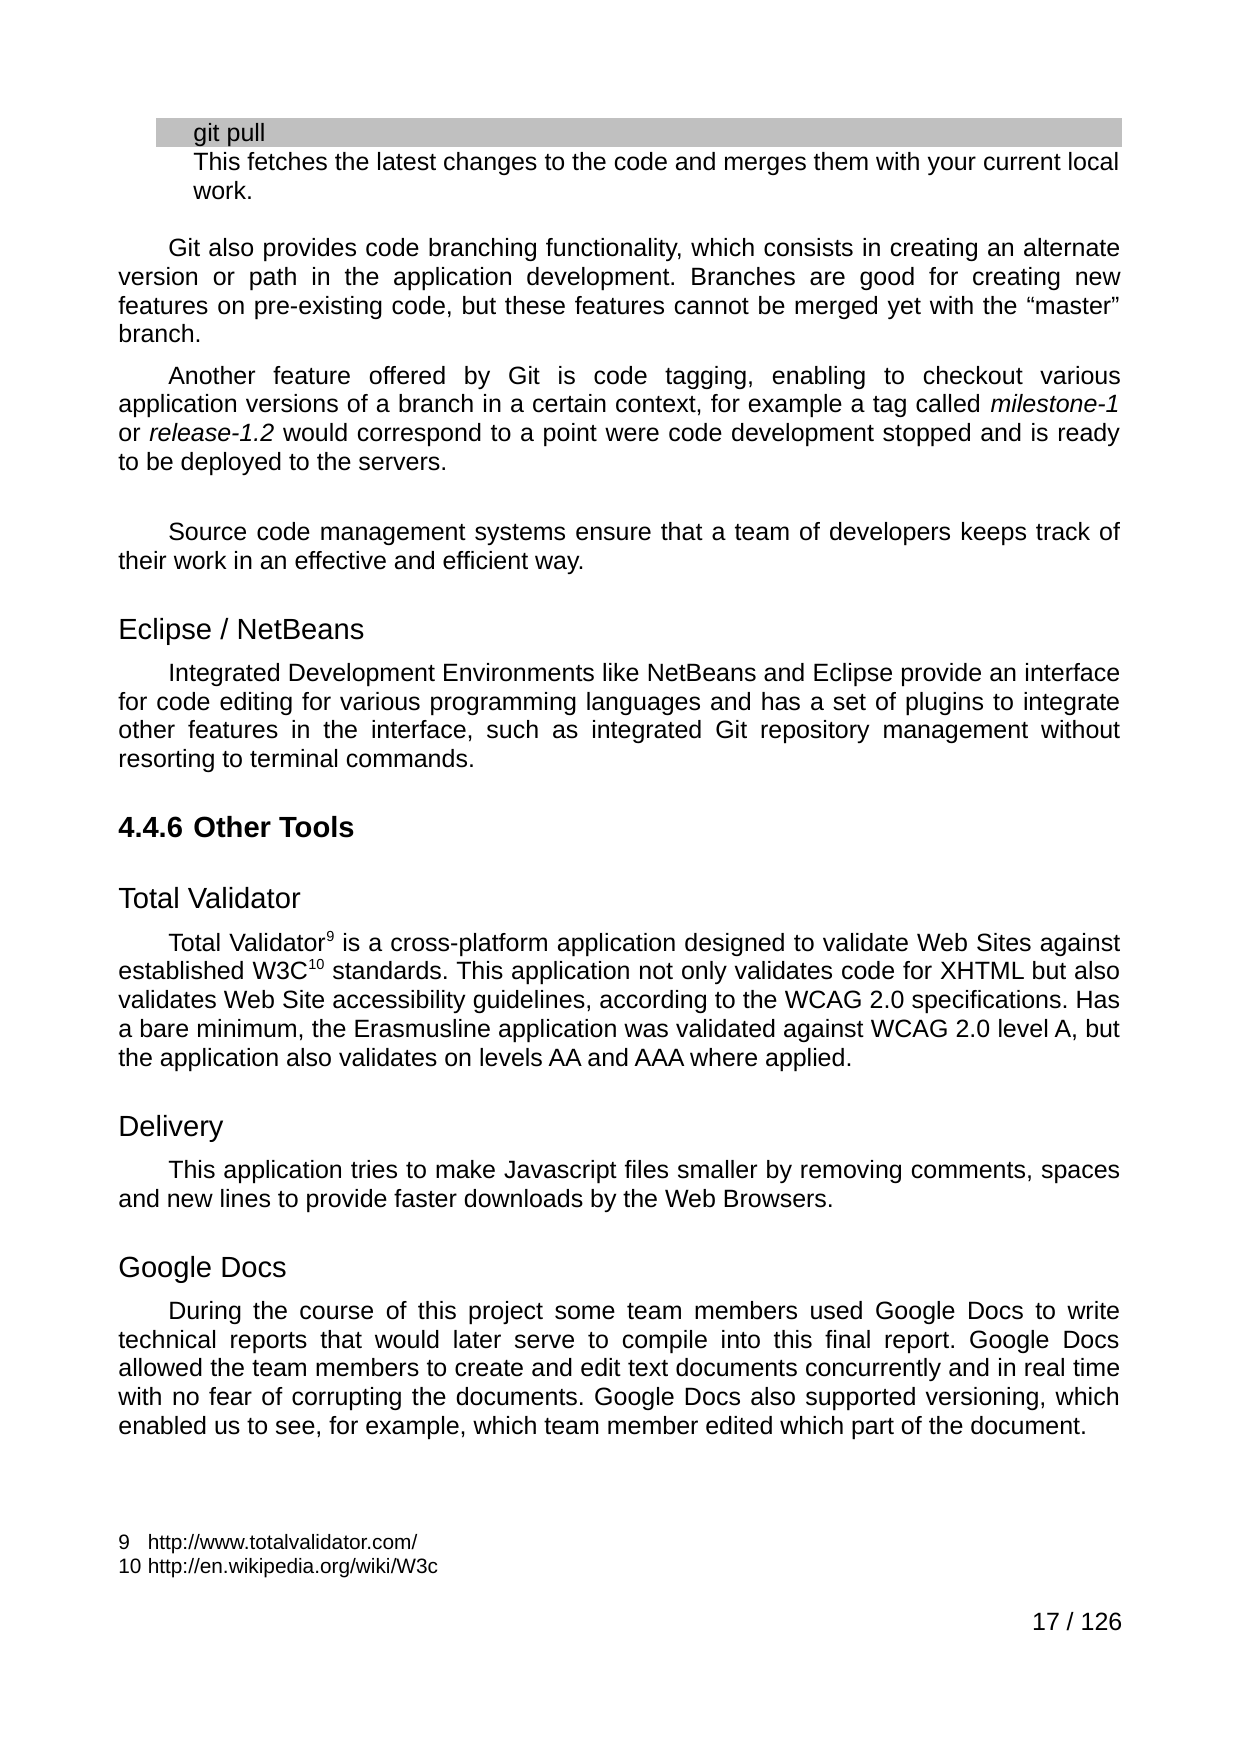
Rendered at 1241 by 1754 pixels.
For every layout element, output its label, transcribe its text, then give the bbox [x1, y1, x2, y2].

subtitle Eclipse / NetBeans [118, 612, 1122, 645]
text This application tries to make Javascript files smaller by removing comments, spaces and new lines to provide faster downloads by the Web Browsers. [118, 1155, 1122, 1212]
text During the course of this project some team members used Google Docs to write technical reports that would later serve to compile into this final report. Google Docs allowed the team members to create and edit text documents concurrently and in real time with no fear of corrupting the documents. Google Docs also supported versioning, which enabled us to see, for example, which team member edited which part of the document. [118, 1296, 1122, 1439]
text Git also provides code branching functionality, which consists in creating an alternate version or path in the application development. Branches are good for creating new features on pre-existing code, but these features cannot be merged yet with the “master” branch. [118, 233, 1122, 348]
text Source code management systems ensure that a team of developers keeps track of their work in an effective and efficient way. [118, 517, 1122, 574]
subtitle Delivery [118, 1109, 1122, 1142]
text http://en.wikipedia.org/wiki/W3c [118, 1554, 1122, 1578]
list git pull [156, 118, 1122, 147]
text http://www.totalvalidator.com/ [118, 1530, 1122, 1554]
subtitle Google Docs [118, 1250, 1122, 1283]
list This fetches the latest changes to the code and merges them with your current local work. [156, 147, 1122, 204]
text Integrated Development Environments like NetBeans and Eclipse provide an interface for code editing for various programming languages and has a set of plugins to integrate other features in the interface, such as integrated Git repository management without resorting to terminal commands. [118, 658, 1122, 773]
subtitle Other Tools [118, 810, 1122, 844]
subtitle Total Validator [118, 881, 1122, 915]
text Total Validator is a cross-platform application designed to validate Web Sites against established W3C standards. This application not only validates code for XHTML but also validates Web Site accessibility guidelines, according to the WCAG 2.0 specifications. Has a bare minimum, the Erasmusline application was validated against WCAG 2.0 level A, but the application also validates on levels AA and AAA where applied. [118, 927, 1122, 1071]
text Another feature offered by Git is code tagging, enabling to checkout various application versions of a branch in a certain context, for example a tag called milestone-1 or release-1.2 would correspond to a point were code development stopped and is ready to be deployed to the servers. [118, 361, 1122, 476]
